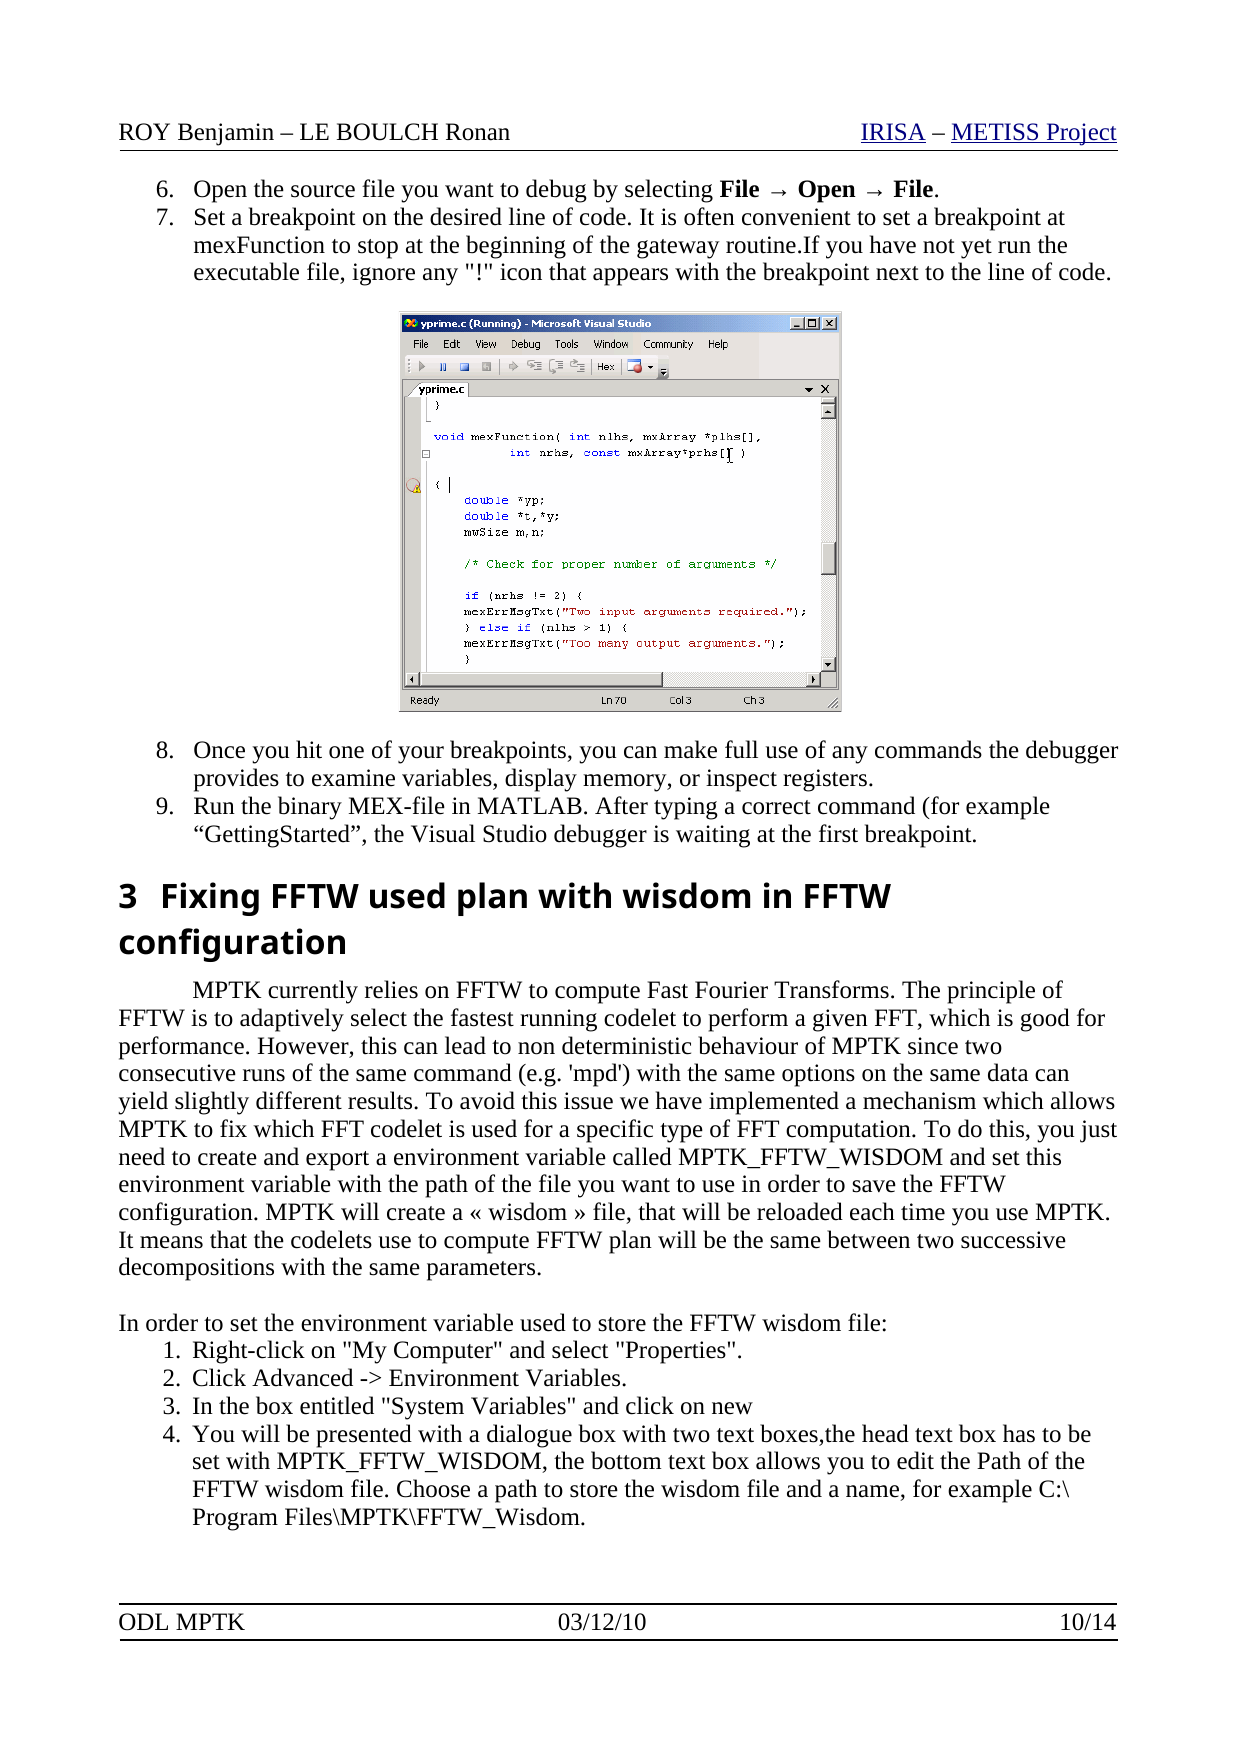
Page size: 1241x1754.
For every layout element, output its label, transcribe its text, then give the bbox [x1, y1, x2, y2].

list Open the source file you want to debug by selecting File → Open → File. [156, 175, 1122, 203]
list Set a breakpoint on the desired line of code. It is often convenient to set a breakpoint at mexFunction to stop at the beginning of the gateway routine. If you have not yet run the executable file, ignore any "!" icon that appears with the breakpoint next to the line of code. [156, 203, 1122, 286]
list You will be presented with a dialogue box with two text boxes,the head text box has to be set with MPTK_FFTW_WISDOM, the bottom text box allows you to edit the Path of the FFTW wisdom file. Choose a path to store the wisdom file and a name, for example C:\Program Files\MPTK\FFTW_Wisdom. [162, 1420, 1122, 1531]
picture [398, 311, 842, 712]
text MPTK currently relies on FFTW to compute Fast Fourier Transforms. The principle of FFTW is to adaptively select the fastest running codelet to perform a given FFT, which is good for performance. However, this can lead to non deterministic behaviour of MPTK since two consecutive runs of the same command (e.g. 'mpd') with the same options on the same data can yield slightly different results. To avoid this issue we have implemented a mechanism which allows MPTK to fix which FFT codelet is used for a specific type of FFT computation. To do this, you just need to create and export a environment variable called MPTK_FFTW_WISDOM and set this environment variable with the path of the file you want to use in order to save the FFTW configuration. MPTK will create a « wisdom » file, that will be reloaded each time you use MPTK. It means that the codelets use to compute FFTW plan will be the same between two successive decompositions with the same parameters. [118, 976, 1122, 1281]
subtitle Fixing FFTW used plan with wisdom in FFTW configuration [118, 872, 1122, 964]
text In order to set the environment variable used to store the FFTW wisdom file: [118, 1309, 1122, 1337]
list Click Advanced -> Environment Variables. [162, 1364, 1122, 1392]
list In the box entitled "System Variables" and click on new [162, 1392, 1122, 1420]
list Once you hit one of your breakpoints, you can make full use of any commands the debugger provides to examine variables, display memory, or inspect registers. [156, 737, 1122, 792]
list Right-click on "My Computer" and select "Properties". [162, 1337, 1122, 1364]
list Run the binary MEX-file in MATLAB. After typing a correct command (for example “GettingStarted”, the Visual Studio debugger is waiting at the first breakpoint. [156, 792, 1122, 847]
